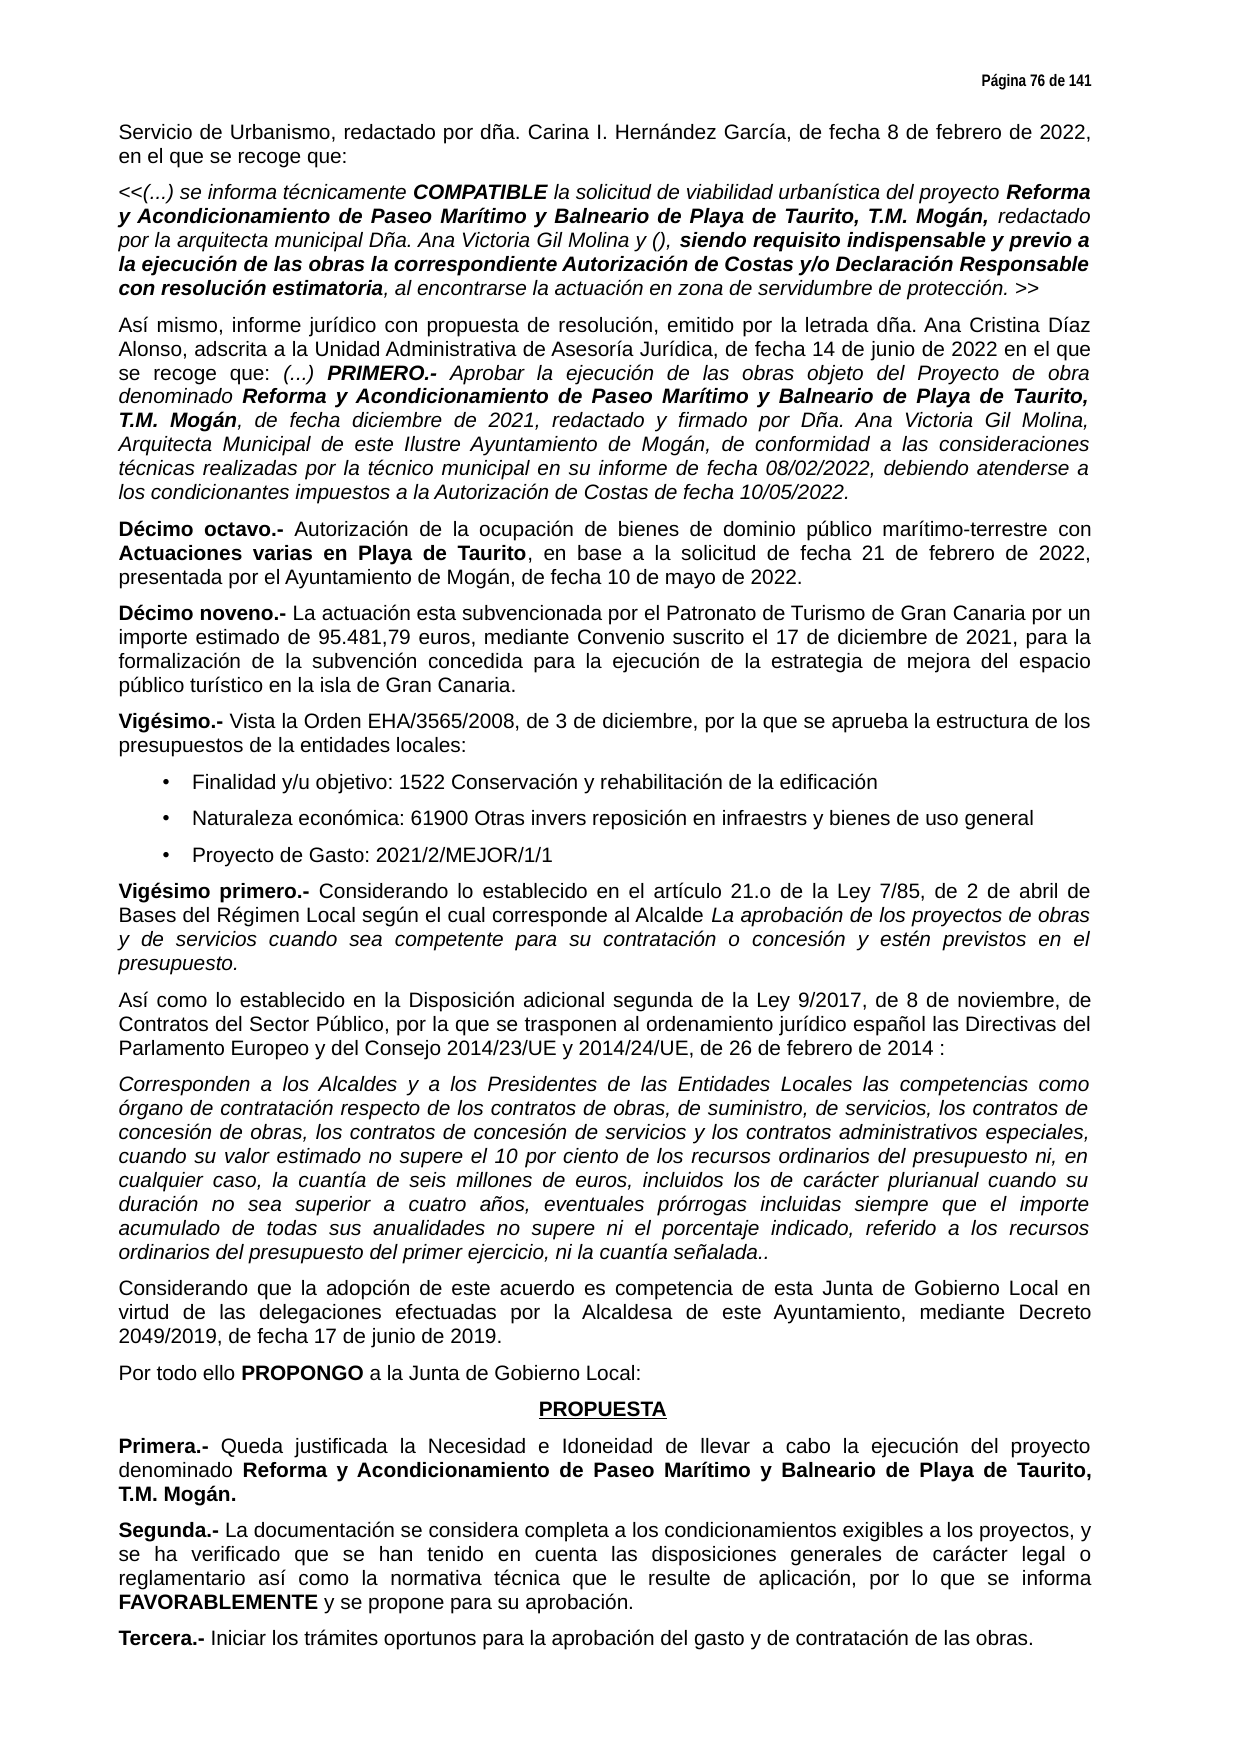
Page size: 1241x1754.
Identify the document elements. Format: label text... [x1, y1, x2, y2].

text Así mismo, informe jurídico con propuesta de resolución, emitido por la letrada dña. Ana Cristina Díaz Alonso, adscrita a la Unidad Administrativa de Asesoría Jurídica, de fecha 14 de junio de 2022 en el que se recoge que: (...) PRIMERO.- Aprobar la ejecución de las obras objeto del Proyecto de obra denominado Reforma y Acondicionamiento de Paseo Marítimo y Balneario de Playa de Taurito, T.M. Mogán, de fecha diciembre de 2021, redactado y firmado por Dña. Ana Victoria Gil Molina, Arquitecta Municipal de este Ilustre Ayuntamiento de Mogán, de conformidad a las consideraciones técnicas realizadas por la técnico municipal en su informe de fecha 08/02/2022, debiendo atenderse a los condicionantes impuestos a la Autorización de Costas de fecha 10/05/2022. [118, 312, 1092, 504]
text Vigésimo.- Vista la Orden EHA/3565/2008, de 3 de diciembre, por la que se aprueba la estructura de los presupuestos de la entidades locales: [118, 709, 1092, 757]
text Primera.- Queda justificada la Necesidad e Idoneidad de llevar a cabo la ejecución del proyecto denominado Reforma y Acondicionamiento de Paseo Marítimo y Balneario de Playa de Taurito, T.M. Mogán. [118, 1433, 1092, 1505]
text Décimo noveno.- La actuación esta subvencionada por el Patronato de Turismo de Gran Canaria por un importe estimado de 95.481,79 euros, mediante Convenio suscrito el 17 de diciembre de 2021, para la formalización de la subvención concedida para la ejecución de la estrategia de mejora del espacio público turístico en la isla de Gran Canaria. [118, 601, 1092, 697]
text Corresponden a los Alcaldes y a los Presidentes de las Entidades Locales las competencias como órgano de contratación respecto de los contratos de obras, de suministro, de servicios, los contratos de concesión de obras, los contratos de concesión de servicios y los contratos administrativos especiales, cuando su valor estimado no supere el 10 por ciento de los recursos ordinarios del presupuesto ni, en cualquier caso, la cuantía de seis millones de euros, incluidos los de carácter plurianual cuando su duración no sea superior a cuatro años, eventuales prórrogas incluidas siempre que el importe acumulado de todas sus anualidades no supere ni el porcentaje indicado, referido a los recursos ordinarios del presupuesto del primer ejercicio, ni la cuantía señalada.. [118, 1072, 1092, 1264]
text PROPUESTA [118, 1397, 1092, 1421]
text <<(...) se informa técnicamente COMPATIBLE la solicitud de viabilidad urbanística del proyecto Reforma y Acondicionamiento de Paseo Marítimo y Balneario de Playa de Taurito, T.M. Mogán, redactado por la arquitecta municipal Dña. Ana Victoria Gil Molina y (), siendo requisito indispensable y previo a la ejecución de las obras la correspondiente Autorización de Costas y/o Declaración Responsable con resolución estimatoria, al encontrarse la actuación en zona de servidumbre de protección. >> [118, 180, 1092, 300]
text Segunda.- La documentación se considera completa a los condicionamientos exigibles a los proyectos, y se ha verificado que se han tenido en cuenta las disposiciones generales de carácter legal o reglamentario así como la normativa técnica que le resulte de aplicación, por lo que se informa FAVORABLEMENTE y se propone para su aprobación. [118, 1518, 1092, 1614]
text Vigésimo primero.- Considerando lo establecido en el artículo 21.o de la Ley 7/85, de 2 de abril de Bases del Régimen Local según el cual corresponde al Alcalde La aprobación de los proyectos de obras y de servicios cuando sea competente para su contratación o concesión y estén previstos en el presupuesto. [118, 879, 1092, 975]
text Considerando que la adopción de este acuerdo es competencia de esta Junta de Gobierno Local en virtud de las delegaciones efectuadas por la Alcaldesa de este Ayuntamiento, mediante Decreto 2049/2019, de fecha 17 de junio de 2019. [118, 1276, 1092, 1348]
list Proyecto de Gasto: 2021/2/MEJOR/1/1 [162, 843, 1092, 867]
text Tercera.- Iniciar los trámites oportunos para la aprobación del gasto y de contratación de las obras. [118, 1626, 1092, 1650]
list Naturaleza económica: 61900 Otras invers reposición en infraestrs y bienes de uso general [162, 806, 1092, 830]
text Por todo ello PROPONGO a la Junta de Gobierno Local: [118, 1361, 1092, 1384]
text Así como lo establecido en la Disposición adicional segunda de la Ley 9/2017, de 8 de noviembre, de Contratos del Sector Público, por la que se trasponen al ordenamiento jurídico español las Directivas del Parlamento Europeo y del Consejo 2014/23/UE y 2014/24/UE, de 26 de febrero de 2014 : [118, 988, 1092, 1059]
text Servicio de Urbanismo, redactado por dña. Carina I. Hernández García, de fecha 8 de febrero de 2022, en el que se recoge que: [118, 120, 1092, 168]
list Finalidad y/u objetivo: 1522 Conservación y rehabilitación de la edificación [162, 770, 1092, 794]
text Décimo octavo.- Autorización de la ocupación de bienes de dominio público marítimo-terrestre con Actuaciones varias en Playa de Taurito, en base a la solicitud de fecha 21 de febrero de 2022, presentada por el Ayuntamiento de Mogán, de fecha 10 de mayo de 2022. [118, 517, 1092, 588]
